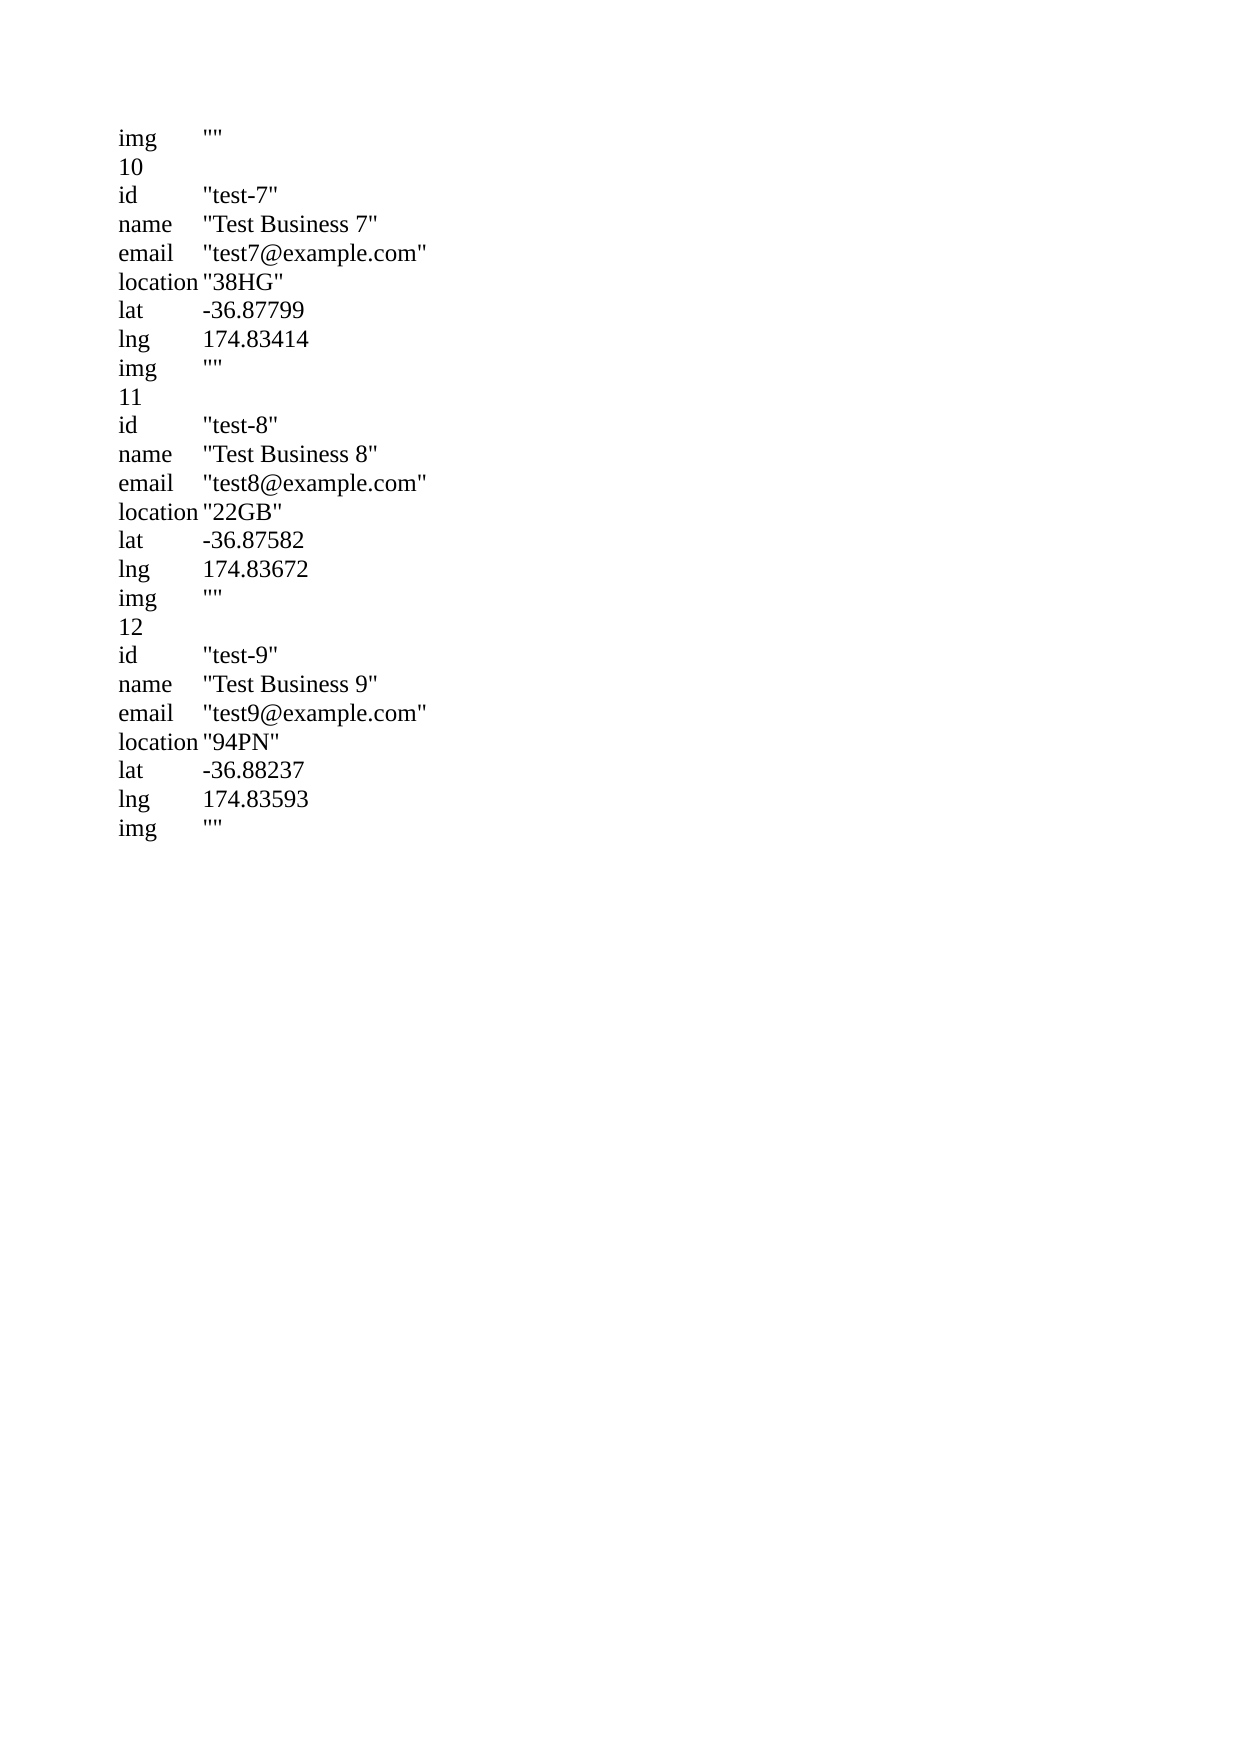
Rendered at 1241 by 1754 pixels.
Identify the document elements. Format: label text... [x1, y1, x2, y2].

table_cell lng [118, 324, 202, 353]
table_cell "38HG" [202, 267, 506, 295]
table_cell [202, 612, 506, 640]
table_cell "Test Business 8" [202, 439, 506, 468]
table_cell img [118, 353, 202, 382]
table_cell email [118, 468, 202, 497]
table_cell location [118, 267, 202, 295]
table_cell "" [202, 583, 506, 612]
table_cell location [118, 497, 202, 525]
table_cell "test-9" [202, 640, 506, 669]
table_cell 12 [118, 612, 202, 640]
table_cell "22GB" [202, 497, 506, 525]
table_cell -36.87582 [202, 525, 506, 554]
table_cell id [118, 640, 202, 669]
table_cell "test-7" [202, 180, 506, 209]
table_cell id [118, 410, 202, 439]
table_cell "test-8" [202, 410, 506, 439]
table_cell "" [202, 813, 506, 842]
table_cell "test7@example.com" [202, 238, 506, 267]
table_cell name [118, 439, 202, 468]
table_cell img [118, 583, 202, 612]
table_cell -36.88237 [202, 755, 506, 784]
table_cell lng [118, 784, 202, 813]
table_cell 174.83593 [202, 784, 506, 813]
table_cell "Test Business 7" [202, 209, 506, 238]
table_cell 174.83672 [202, 554, 506, 583]
table_cell 11 [118, 382, 202, 410]
table_cell [202, 152, 506, 180]
table_cell name [118, 209, 202, 238]
table_cell lat [118, 755, 202, 784]
table_cell 174.83414 [202, 324, 506, 353]
table_cell img [118, 813, 202, 842]
table_cell "" [202, 353, 506, 382]
table_cell "94PN" [202, 727, 506, 755]
table_cell "test9@example.com" [202, 698, 506, 727]
table_cell lng [118, 554, 202, 583]
table_cell email [118, 698, 202, 727]
table_cell img [118, 123, 202, 152]
table_cell id [118, 180, 202, 209]
table_cell "Test Business 9" [202, 669, 506, 698]
table_cell -36.87799 [202, 295, 506, 324]
table_cell "" [202, 123, 506, 152]
table_header [202, 118, 506, 123]
table_header [118, 118, 202, 123]
table_cell 10 [118, 152, 202, 180]
table_cell [202, 382, 506, 410]
table_cell lat [118, 295, 202, 324]
table_cell "test8@example.com" [202, 468, 506, 497]
table_cell location [118, 727, 202, 755]
table_cell lat [118, 525, 202, 554]
table_cell email [118, 238, 202, 267]
table_cell name [118, 669, 202, 698]
